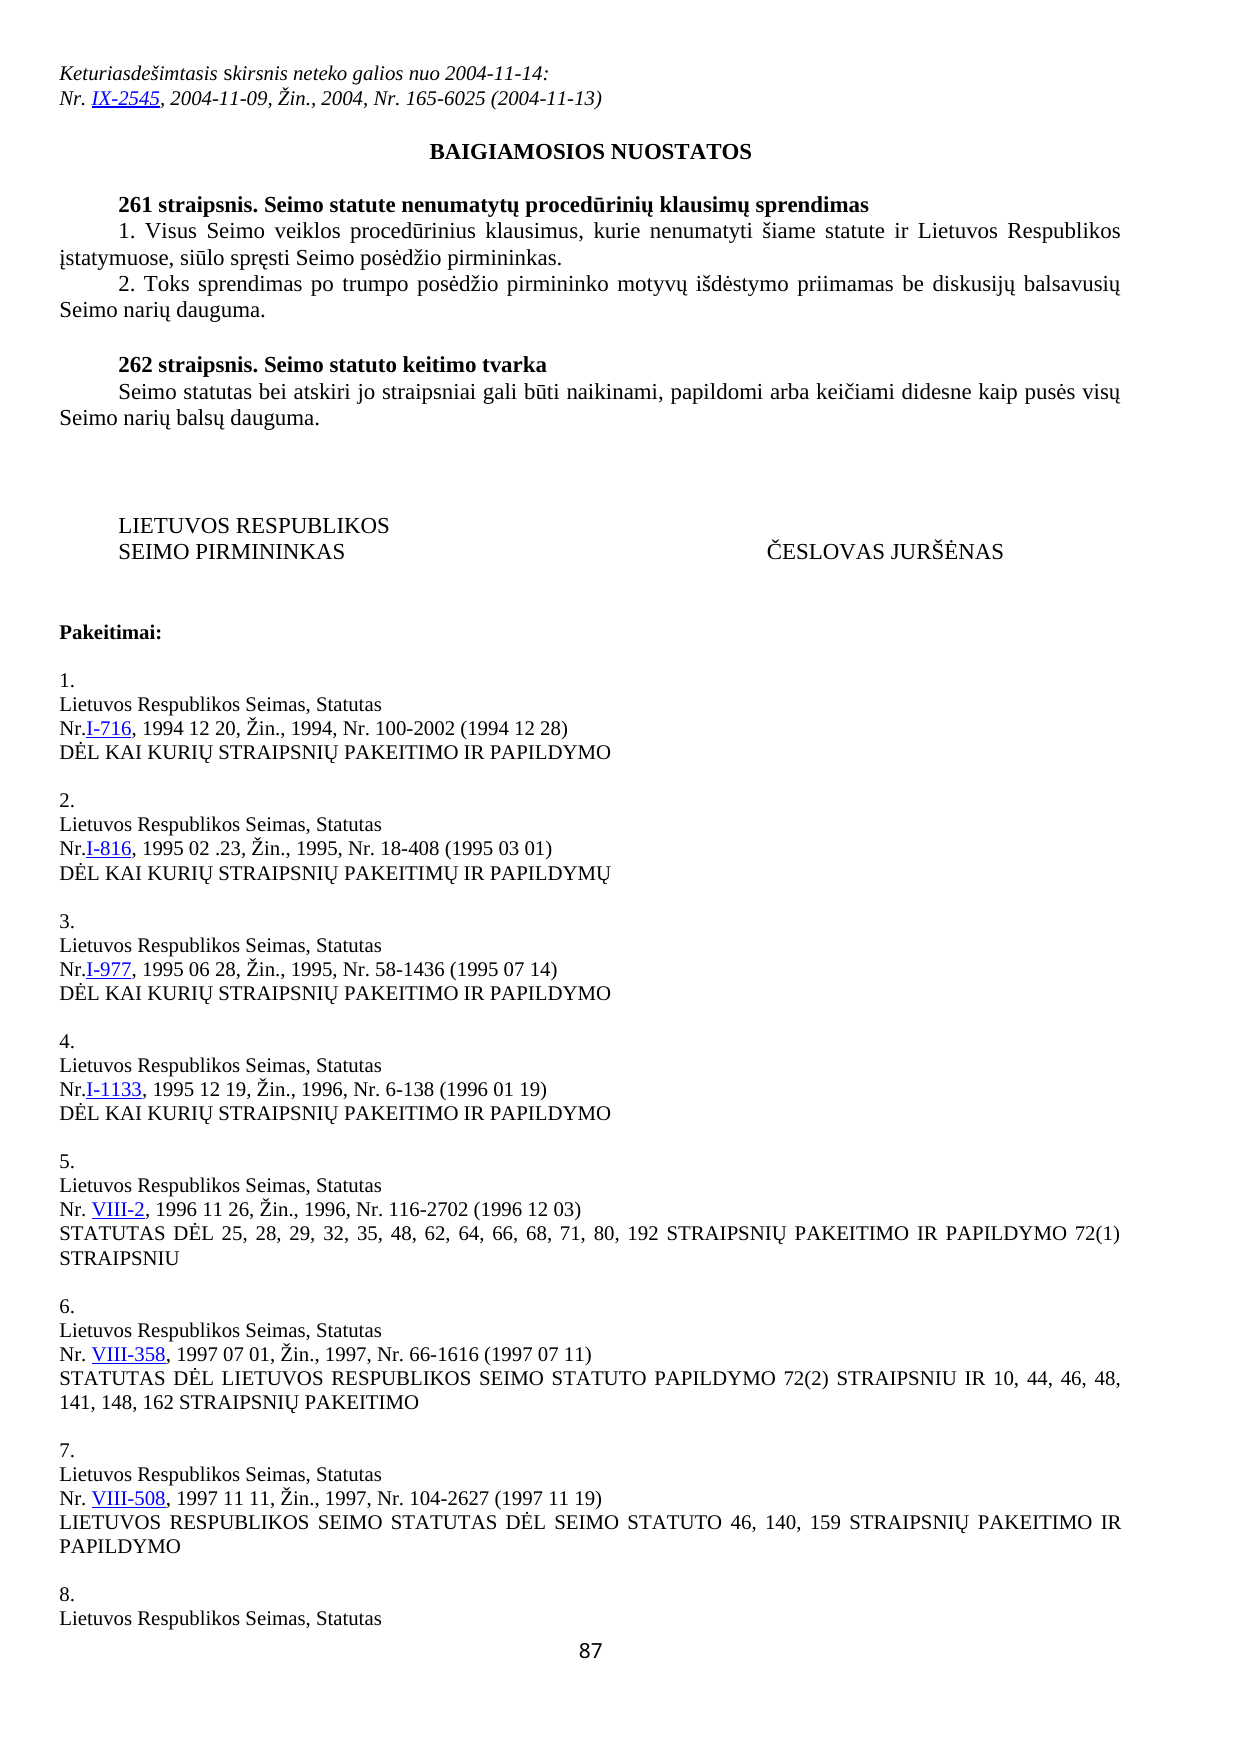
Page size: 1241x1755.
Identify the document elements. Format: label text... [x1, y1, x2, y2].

text Nr.I-716, 1994 12 20, Žin., 1994, Nr. 100-2002 (1994 12 28) [59, 716, 1122, 740]
text 261 straipsnis. Seimo statute nenumatytų procedūrinių klausimų sprendimas [59, 191, 1122, 217]
text Nr. VIII-508, 1997 11 11, Žin., 1997, Nr. 104-2627 (1997 11 19) [59, 1486, 1122, 1510]
text Pakeitimai: [59, 620, 1122, 644]
text Seimo statutas bei atskiri jo straipsniai gali būti naikinami, papildomi arba keičiami didesne kaip pusės visų Seimo narių balsų dauguma. [59, 378, 1122, 431]
text 4. [59, 1029, 1122, 1053]
text Lietuvos Respublikos Seimas, Statutas [59, 1318, 1122, 1342]
text 3. [59, 908, 1122, 933]
text Keturiasdešimtasis skirsnis neteko galios nuo 2004-11-14: [59, 59, 1122, 85]
text Lietuvos Respublikos Seimas, Statutas [59, 933, 1122, 957]
text 5. [59, 1149, 1122, 1173]
text Nr.I-977, 1995 06 28, Žin., 1995, Nr. 58-1436 (1995 07 14) [59, 957, 1122, 981]
text Nr.I-816, 1995 02 .23, Žin., 1995, Nr. 18-408 (1995 03 01) [59, 836, 1122, 860]
text 2. [59, 788, 1122, 812]
text DĖL KAI KURIŲ STRAIPSNIŲ PAKEITIMŲ IR PAPILDYMŲ [59, 860, 1122, 884]
text 1. Visus Seimo veiklos procedūrinius klausimus, kurie nenumatyti šiame statute ir Lietuvos Respublikos įstatymuose, siūlo spręsti Seimo posėdžio pirmininkas. [59, 217, 1122, 270]
text BAIGIAMOSIOS NUOSTATOS [59, 138, 1122, 164]
text Lietuvos Respublikos Seimas, Statutas [59, 1173, 1122, 1197]
text LIETUVOS RESPUBLIKOS SEIMO STATUTAS DĖL SEIMO STATUTO 46, 140, 159 STRAIPSNIŲ PAKEITIMO IR PAPILDYMO [59, 1510, 1122, 1558]
text Lietuvos Respublikos Seimas, Statutas [59, 812, 1122, 836]
text 8. [59, 1582, 1122, 1606]
text Nr. IX-2545, 2004-11-09, Žin., 2004, Nr. 165-6025 (2004-11-13) [59, 85, 1122, 109]
text DĖL KAI KURIŲ STRAIPSNIŲ PAKEITIMO IR PAPILDYMO [59, 740, 1122, 764]
text 7. [59, 1438, 1122, 1462]
text STATUTAS DĖL 25, 28, 29, 32, 35, 48, 62, 64, 66, 68, 71, 80, 192 STRAIPSNIŲ PAKEITIMO IR PAPILDYMO 72(1) STRAIPSNIU [59, 1221, 1122, 1269]
text SEIMO PIRMININKAS ČESLOVAS JURŠĖNAS [59, 538, 1122, 565]
text DĖL KAI KURIŲ STRAIPSNIŲ PAKEITIMO IR PAPILDYMO [59, 981, 1122, 1005]
text 1. [59, 668, 1122, 692]
text STATUTAS DĖL LIETUVOS RESPUBLIKOS SEIMO STATUTO PAPILDYMO 72(2) STRAIPSNIU IR 10, 44, 46, 48, 141, 148, 162 STRAIPSNIŲ PAKEITIMO [59, 1366, 1122, 1414]
text Lietuvos Respublikos Seimas, Statutas [59, 1053, 1122, 1077]
text 6. [59, 1293, 1122, 1318]
text Nr.I-1133, 1995 12 19, Žin., 1996, Nr. 6-138 (1996 01 19) [59, 1077, 1122, 1101]
text Nr. VIII-358, 1997 07 01, Žin., 1997, Nr. 66-1616 (1997 07 11) [59, 1342, 1122, 1366]
text Lietuvos Respublikos Seimas, Statutas [59, 1606, 1122, 1630]
text 262 straipsnis. Seimo statuto keitimo tvarka [59, 351, 1122, 378]
text DĖL KAI KURIŲ STRAIPSNIŲ PAKEITIMO IR PAPILDYMO [59, 1101, 1122, 1125]
text Nr. VIII-2, 1996 11 26, Žin., 1996, Nr. 116-2702 (1996 12 03) [59, 1197, 1122, 1221]
text LIETUVOS RESPUBLIKOS [59, 512, 1122, 538]
text 2. Toks sprendimas po trumpo posėdžio pirmininko motyvų išdėstymo priimamas be diskusijų balsavusių Seimo narių dauguma. [59, 270, 1122, 323]
text Lietuvos Respublikos Seimas, Statutas [59, 1462, 1122, 1486]
text Lietuvos Respublikos Seimas, Statutas [59, 692, 1122, 716]
